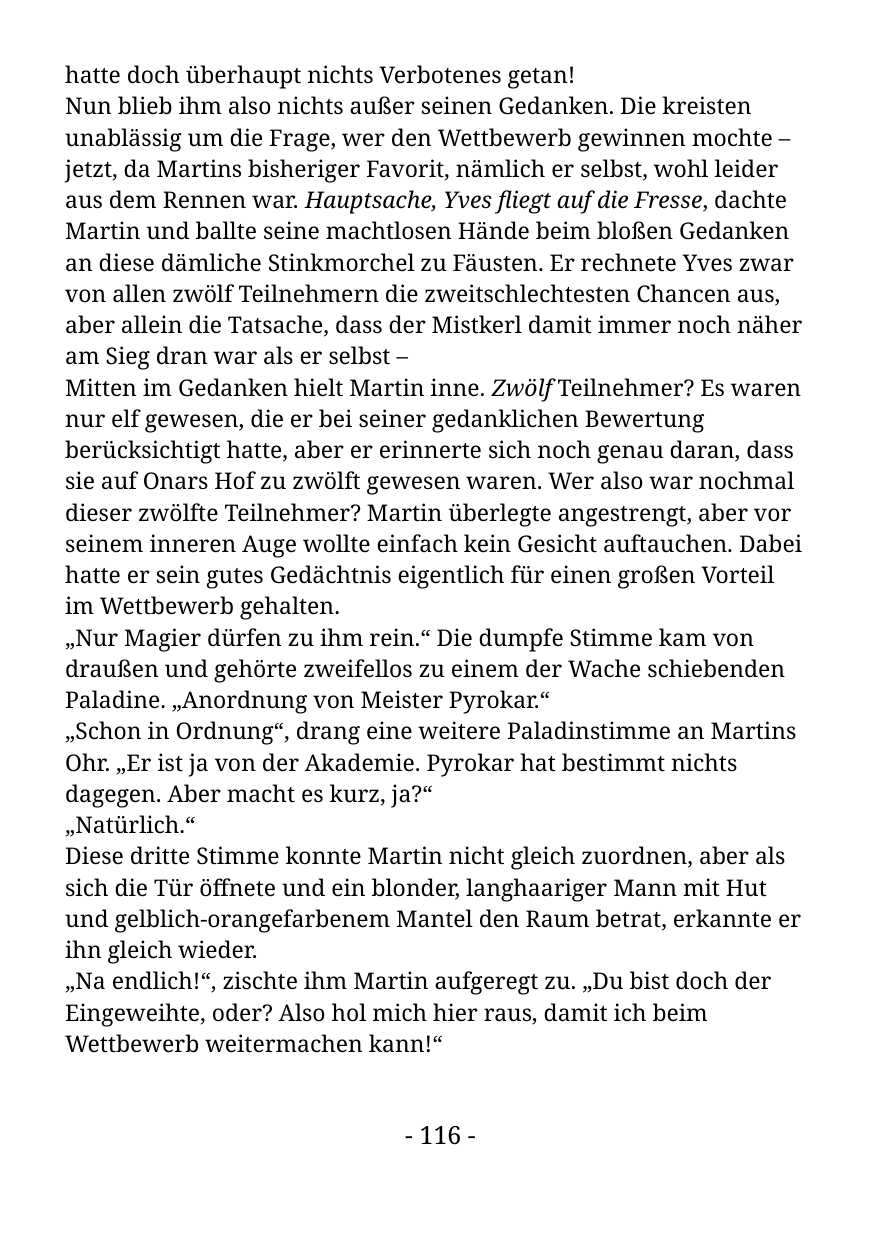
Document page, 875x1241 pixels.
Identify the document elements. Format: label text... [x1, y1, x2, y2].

text hatte doch überhaupt nichts Verbotenes getan! Nun blieb ihm also nichts außer seinen Gedanken. Die kreisten unablässig um die Frage, wer den Wettbewerb gewinnen mochte – jetzt, da Martins bisheriger Favorit, nämlich er selbst, wohl leider aus dem Rennen war. Hauptsache, Yves fliegt auf die Fresse, dachte Martin und ballte seine machtlosen Hände beim bloßen Gedanken an diese dämliche Stinkmorchel zu Fäusten. Er rechnete Yves zwar von allen zwölf Teilnehmern die zweitschlechtesten Chancen aus, aber allein die Tatsache, dass der Mistkerl damit immer noch näher am Sieg dran war als er selbst – Mitten im Gedanken hielt Martin inne. Zwölf Teilnehmer? Es waren nur elf gewesen, die er bei seiner gedanklichen Bewertung berücksichtigt hatte, aber er erinnerte sich noch genau daran, dass sie auf Onars Hof zu zwölft gewesen waren. Wer also war nochmal dieser zwölfte Teilnehmer? Martin überlegte angestrengt, aber vor seinem inneren Auge wollte einfach kein Gesicht auftauchen. Dabei hatte er sein gutes Gedächtnis eigentlich für einen großen Vorteil im Wettbewerb gehalten. „Nur Magier dürfen zu ihm rein.“ Die dumpfe Stimme kam von draußen und gehörte zweifellos zu einem der Wache schiebenden Paladine. „Anordnung von Meister Pyrokar.“ „Schon in Ordnung“, drang eine weitere Paladinstimme an Martins Ohr. „Er ist ja von der Akademie. Pyrokar hat bestimmt nichts dagegen. Aber macht es kurz, ja?“ „Natürlich.“ Diese dritte Stimme konnte Martin nicht gleich zuordnen, aber als sich die Tür öffnete und ein blonder, langhaariger Mann mit Hut und gelblich-orangefarbenem Mantel den Raum betrat, erkannte er ihn gleich wieder. „Na endlich!“, zischte ihm Martin aufgeregt zu. „Du bist doch der Eingeweihte, oder? Also hol mich hier raus, damit ich beim Wettbewerb weitermachen kann!“ [65, 59, 809, 1059]
